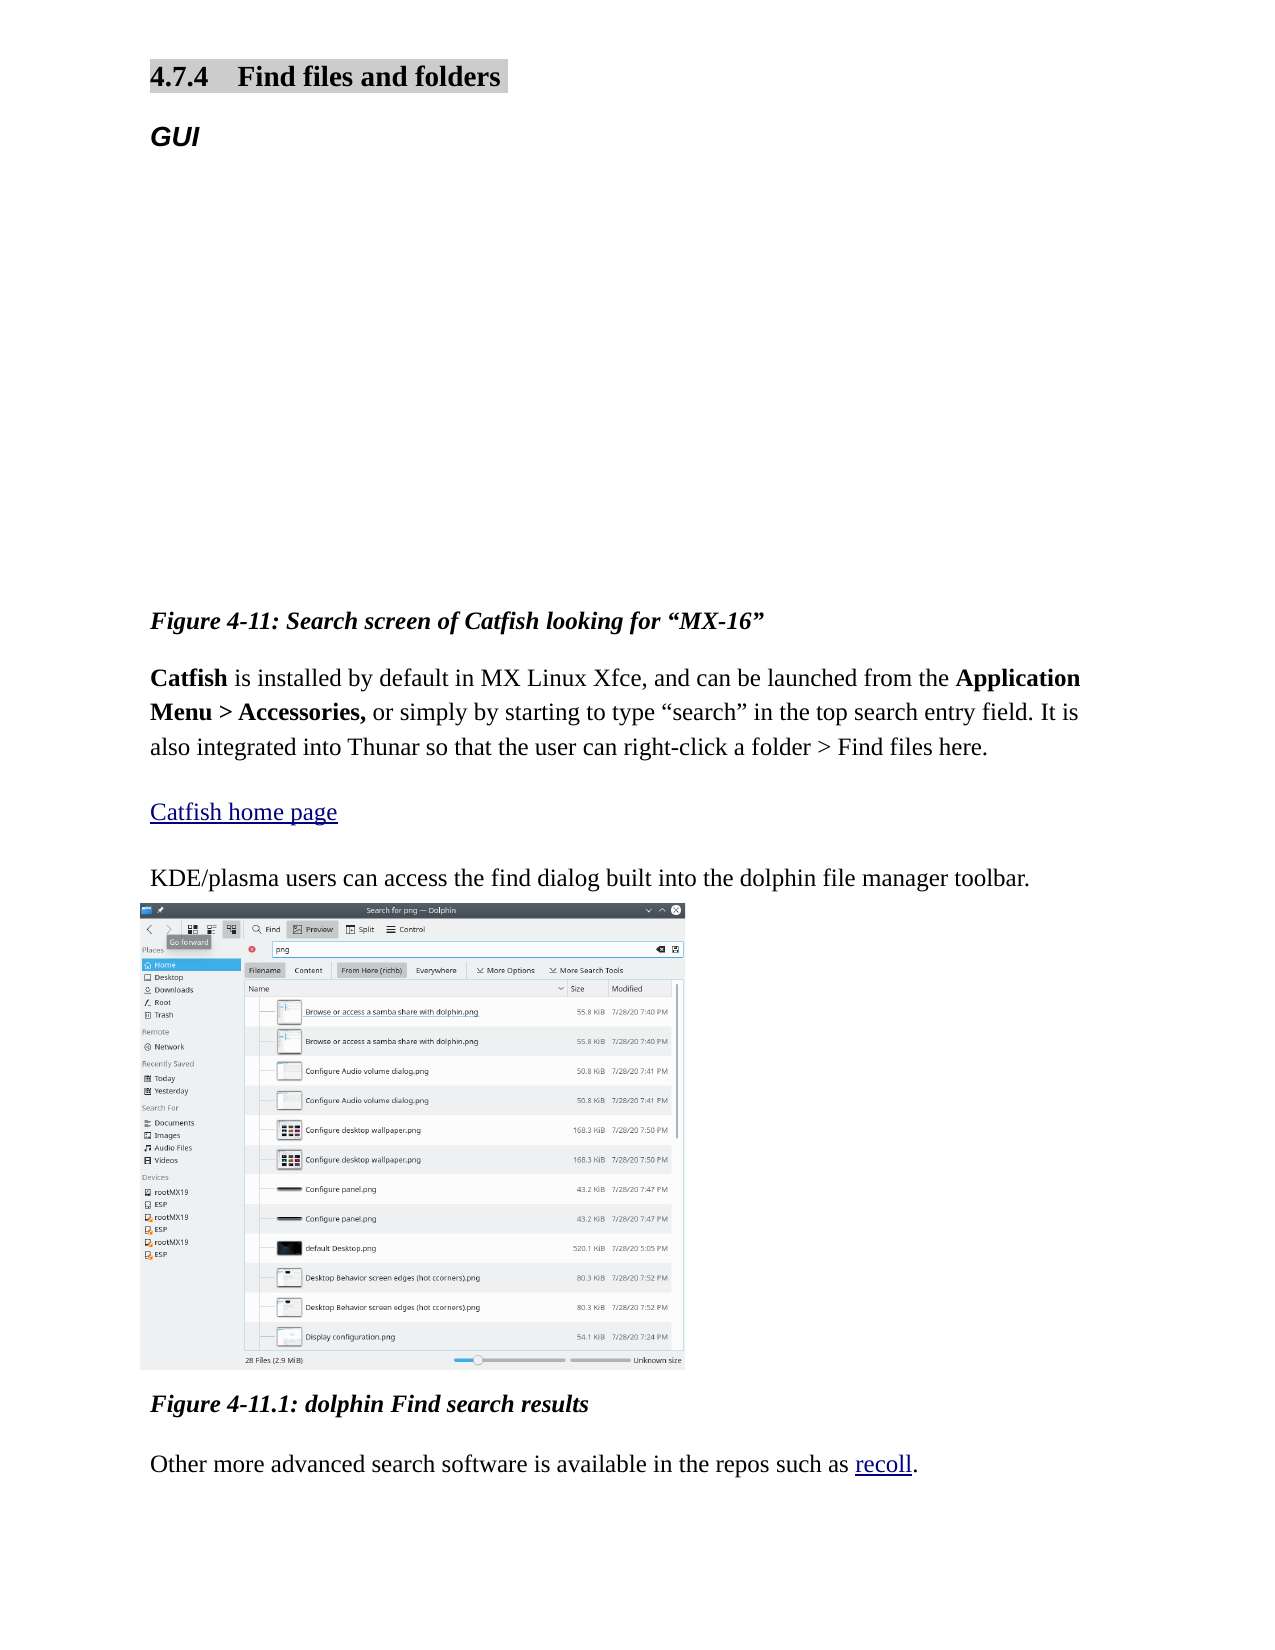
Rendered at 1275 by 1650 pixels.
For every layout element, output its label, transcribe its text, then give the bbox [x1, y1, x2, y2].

text Catfish home page [150, 797, 1125, 826]
picture [140, 903, 686, 1370]
text Figure 4-11: Search screen of Catfish looking for “MX-16” [150, 606, 1125, 635]
text KDE/plasma users can access the find dialog built into the dolphin file manager toolbar. [150, 863, 1125, 892]
text Other more advanced search software is available in the repos such as recoll. [150, 1449, 1125, 1478]
subtitle 4.7.4 Find files and folders [150, 59, 1125, 93]
subtitle GUI [150, 121, 1125, 153]
text Catfish is installed by default in MX Linux Xfce, and can be launched from the Application Menu > Accessories, or simply by starting to type “search” in the top search entry field. It is also integrated into Thunar so that the user can right-click a folder > Find files here. [150, 663, 1125, 761]
text Figure 4-11.1: dolphin Find search results [150, 1389, 1125, 1418]
